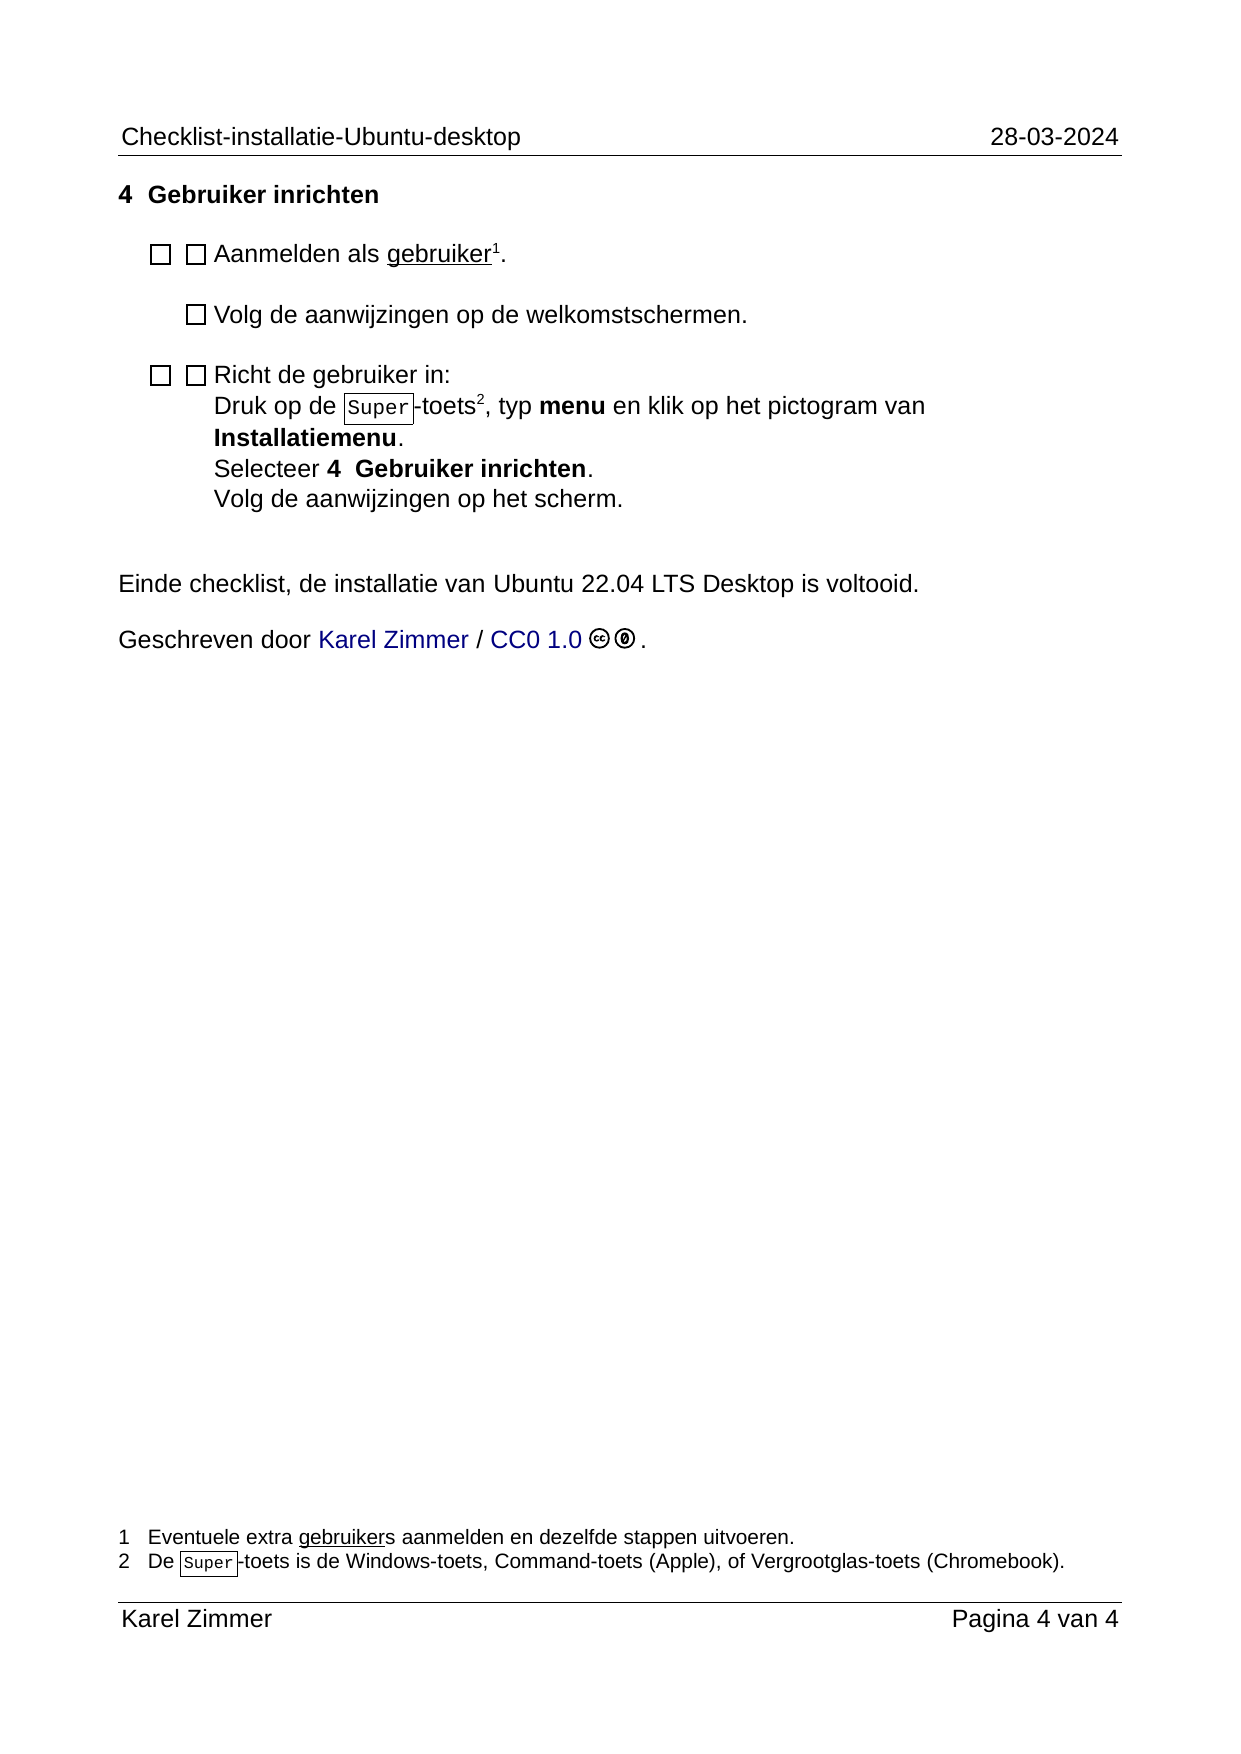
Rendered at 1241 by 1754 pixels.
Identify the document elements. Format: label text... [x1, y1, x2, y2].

table_cell [177, 391, 213, 453]
table_header [142, 239, 177, 269]
table_cell [142, 330, 177, 360]
table_cell [118, 330, 142, 360]
table_cell [118, 391, 142, 453]
table_cell [177, 269, 213, 300]
text Einde checklist, de installatie van Ubuntu 22.04 LTS Desktop is voltooid. [118, 570, 1122, 598]
table_cell [213, 330, 1122, 360]
list Gebruiker inrichten [118, 177, 1122, 211]
table_cell [213, 269, 1122, 300]
table_cell Volg de aanwijzingen op het scherm. [213, 484, 1122, 514]
table_cell [142, 484, 177, 514]
table_cell [177, 454, 213, 484]
table_cell [142, 391, 177, 453]
table_cell [118, 360, 142, 391]
table_cell Druk op de Super-toets, typ menu en klik op het pictogram van Installatiemenu. [213, 391, 1122, 453]
table_cell [118, 484, 142, 514]
table_cell [142, 454, 177, 484]
table_cell [177, 300, 213, 330]
table_cell [142, 360, 177, 391]
table_cell [142, 300, 177, 330]
table_cell [177, 330, 213, 360]
table_cell [118, 454, 142, 484]
table_header Aanmelden als gebruiker. [213, 239, 1122, 269]
text Geschreven door Karel Zimmer / CC0 1.0 . [118, 626, 1122, 654]
table_cell Volg de aanwijzingen op de welkomstschermen. [213, 300, 1122, 330]
table_cell [177, 484, 213, 514]
table_header [177, 239, 213, 269]
table_cell Richt de gebruiker in: [213, 360, 1122, 391]
table_cell [118, 300, 142, 330]
table_header [118, 239, 142, 269]
table_cell [142, 269, 177, 300]
table_cell Selecteer 4 Gebruiker inrichten. [213, 454, 1122, 484]
table_cell [177, 360, 213, 391]
table_cell [118, 269, 142, 300]
